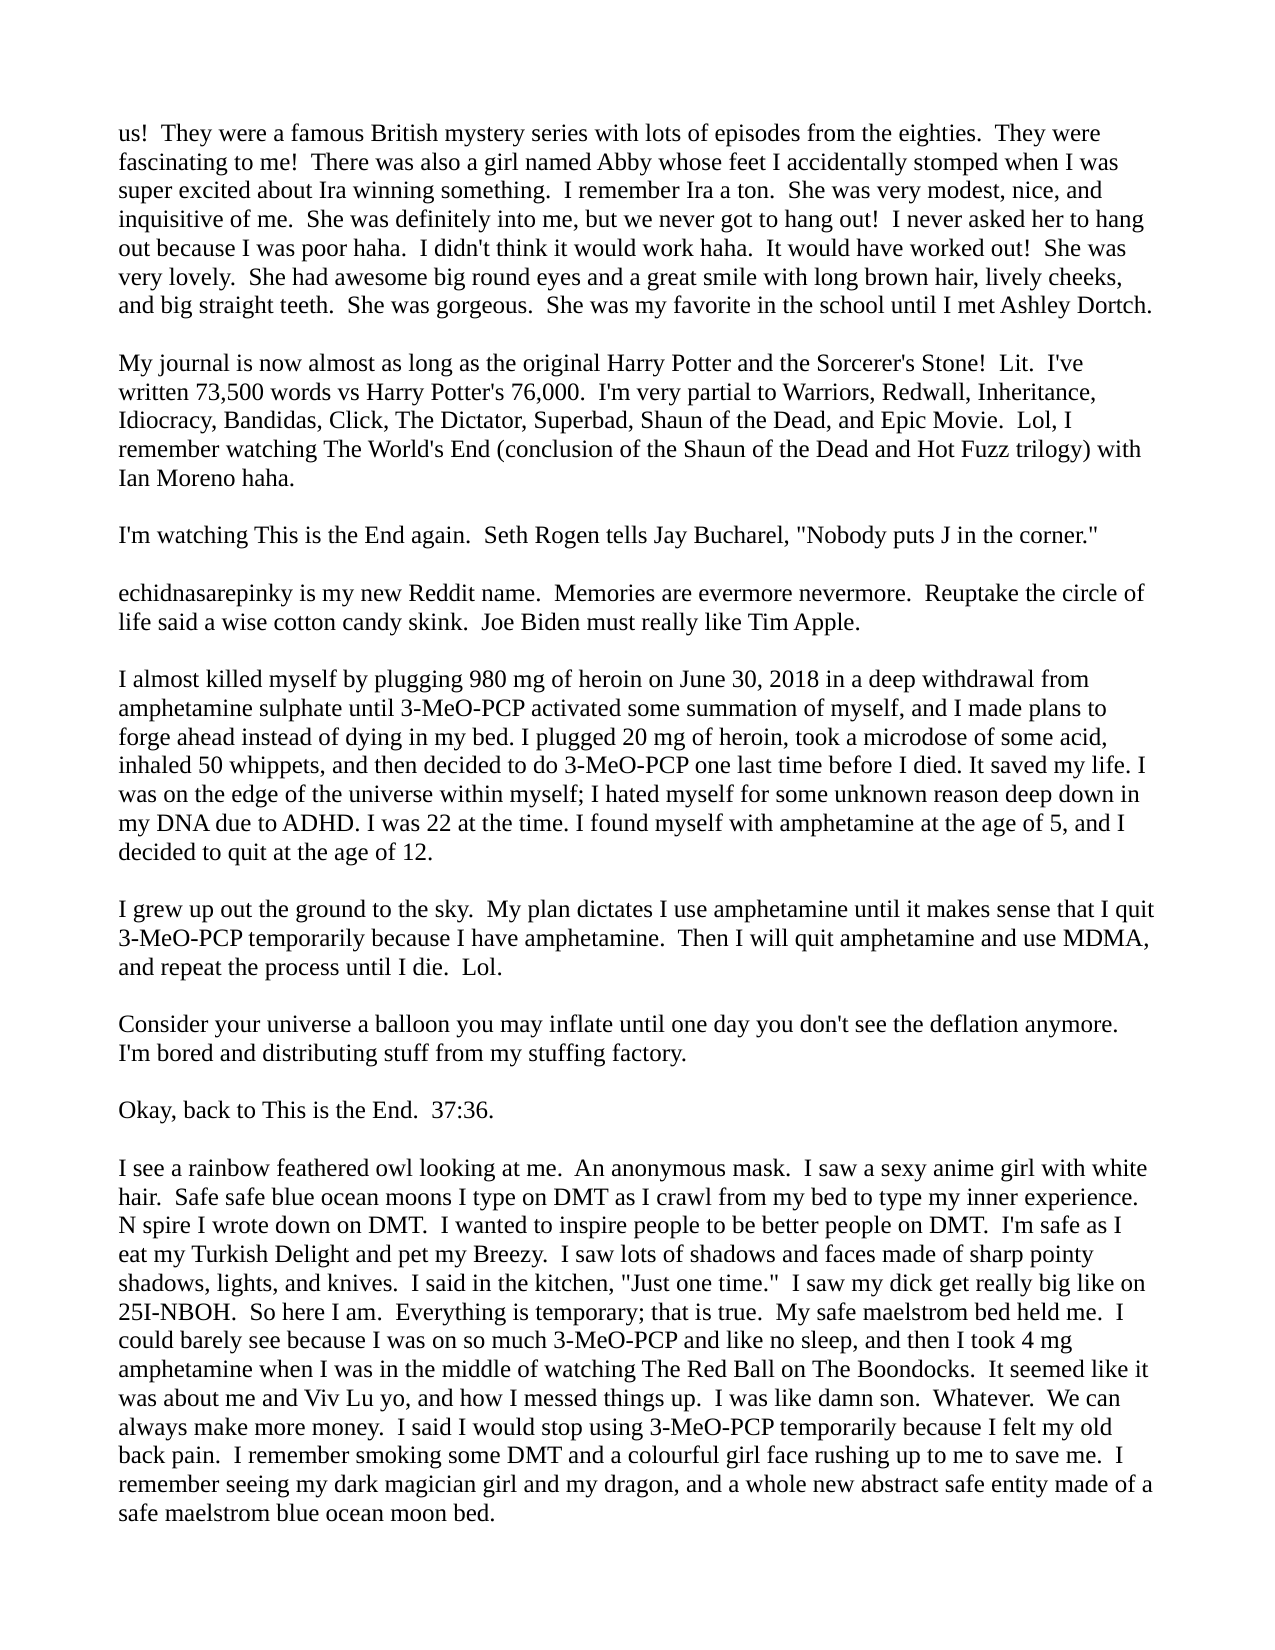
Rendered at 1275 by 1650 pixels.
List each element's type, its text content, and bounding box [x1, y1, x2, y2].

text Consider your universe a balloon you may inflate until one day you don't see the deflation anymore. I'm bored and distributing stuff from my stuffing factory. [118, 1009, 1157, 1067]
text I almost killed myself by plugging 980 mg of heroin on June 30, 2018 in a deep withdrawal from amphetamine sulphate until 3-MeO-PCP activated some summation of myself, and I made plans to forge ahead instead of dying in my bed. I plugged 20 mg of heroin, took a microdose of some acid, inhaled 50 whippets, and then decided to do 3-MeO-PCP one last time before I died. It saved my life. I was on the edge of the universe within myself; I hated myself for some unknown reason deep down in my DNA due to ADHD. I was 22 at the time. I found myself with amphetamine at the age of 5, and I decided to quit at the age of 12. [118, 664, 1157, 866]
text My journal is now almost as long as the original Harry Potter and the Sorcerer's Stone! Lit. I've written 73,500 words vs Harry Potter's 76,000. I'm very partial to Warriors, Redwall, Inheritance, Idiocracy, Bandidas, Click, The Dictator, Superbad, Shaun of the Dead, and Epic Movie. Lol, I remember watching The World's End (conclusion of the Shaun of the Dead and Hot Fuzz trilogy) with Ian Moreno haha. [118, 348, 1157, 492]
text echidnasarepinky is my new Reddit name. Memories are evermore nevermore. Reuptake the circle of life said a wise cotton candy skink. Joe Biden must really like Tim Apple. [118, 578, 1157, 636]
text I grew up out the ground to the sky. My plan dictates I use amphetamine until it makes sense that I quit 3-MeO-PCP temporarily because I have amphetamine. Then I will quit amphetamine and use MDMA, and repeat the process until I die. Lol. [118, 894, 1157, 981]
text Okay, back to This is the End. 37:36. [118, 1096, 1157, 1124]
text us! They were a famous British mystery series with lots of episodes from the eighties. They were fascinating to me! There was also a girl named Abby whose feet I accidentally stomped when I was super excited about Ira winning something. I remember Ira a ton. She was very modest, nice, and inquisitive of me. She was definitely into me, but we never got to hang out! I never asked her to hang out because I was poor haha. I didn't think it would work haha. It would have worked out! She was very lovely. She had awesome big round eyes and a great smile with long brown hair, lively cheeks, and big straight teeth. She was gorgeous. She was my favorite in the school until I met Ashley Dortch. [118, 118, 1157, 319]
text I'm watching This is the End again. Seth Rogen tells Jay Bucharel, "Nobody puts J in the corner." [118, 521, 1157, 549]
text I see a rainbow feathered owl looking at me. An anonymous mask. I saw a sexy anime girl with white hair. Safe safe blue ocean moons I type on DMT as I crawl from my bed to type my inner experience. N spire I wrote down on DMT. I wanted to inspire people to be better people on DMT. I'm safe as I eat my Turkish Delight and pet my Breezy. I saw lots of shadows and faces made of sharp pointy shadows, lights, and knives. I said in the kitchen, "Just one time." I saw my dick get really big like on 25I-NBOH. So here I am. Everything is temporary; that is true. My safe maelstrom bed held me. I could barely see because I was on so much 3-MeO-PCP and like no sleep, and then I took 4 mg amphetamine when I was in the middle of watching The Red Ball on The Boondocks. It seemed like it was about me and Viv Lu yo, and how I messed things up. I was like damn son. Whatever. We can always make more money. I said I would stop using 3-MeO-PCP temporarily because I felt my old back pain. I remember smoking some DMT and a colourful girl face rushing up to me to save me. I remember seeing my dark magician girl and my dragon, and a whole new abstract safe entity made of a safe maelstrom blue ocean moon bed. [118, 1153, 1157, 1527]
